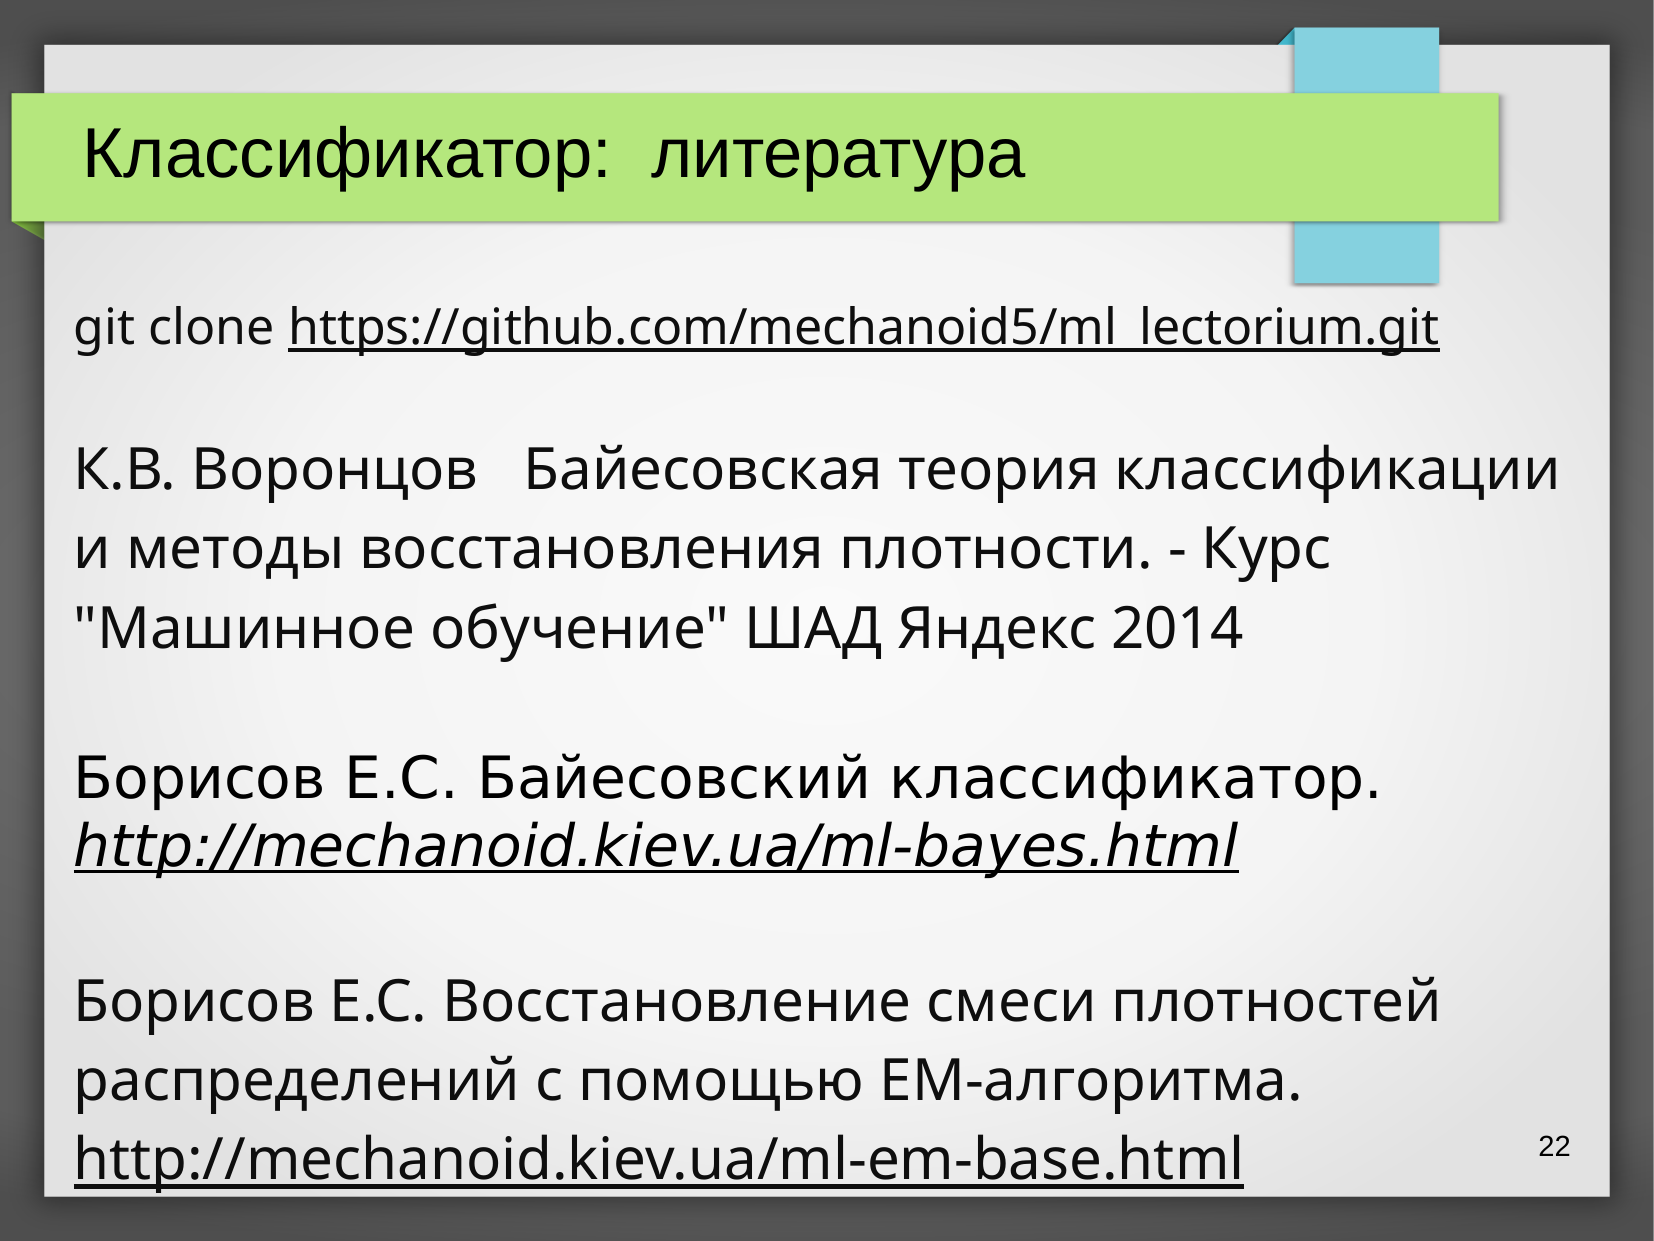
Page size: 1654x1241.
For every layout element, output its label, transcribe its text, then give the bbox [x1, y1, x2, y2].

text_box git clone https://github.com/mechanoid5/ml_lectorium.git К.В. Воронцов Байесовская теория классификации и методы восстановления плотности. - Курс "Машинное обучение" ШАД Яндекс 2014 Борисов Е.С. Байесовский классификатор. http://mechanoid.kiev.ua/ml-bayes.html Борисов Е.С. Восстановление смеси плотностей распределений с помощью EM-алгоритма. http://mechanoid.kiev.ua/ml-em-base.html [59, 283, 1607, 1160]
picture [0, 0, 1654, 1241]
title Классификатор: литература [82, 49, 1571, 257]
